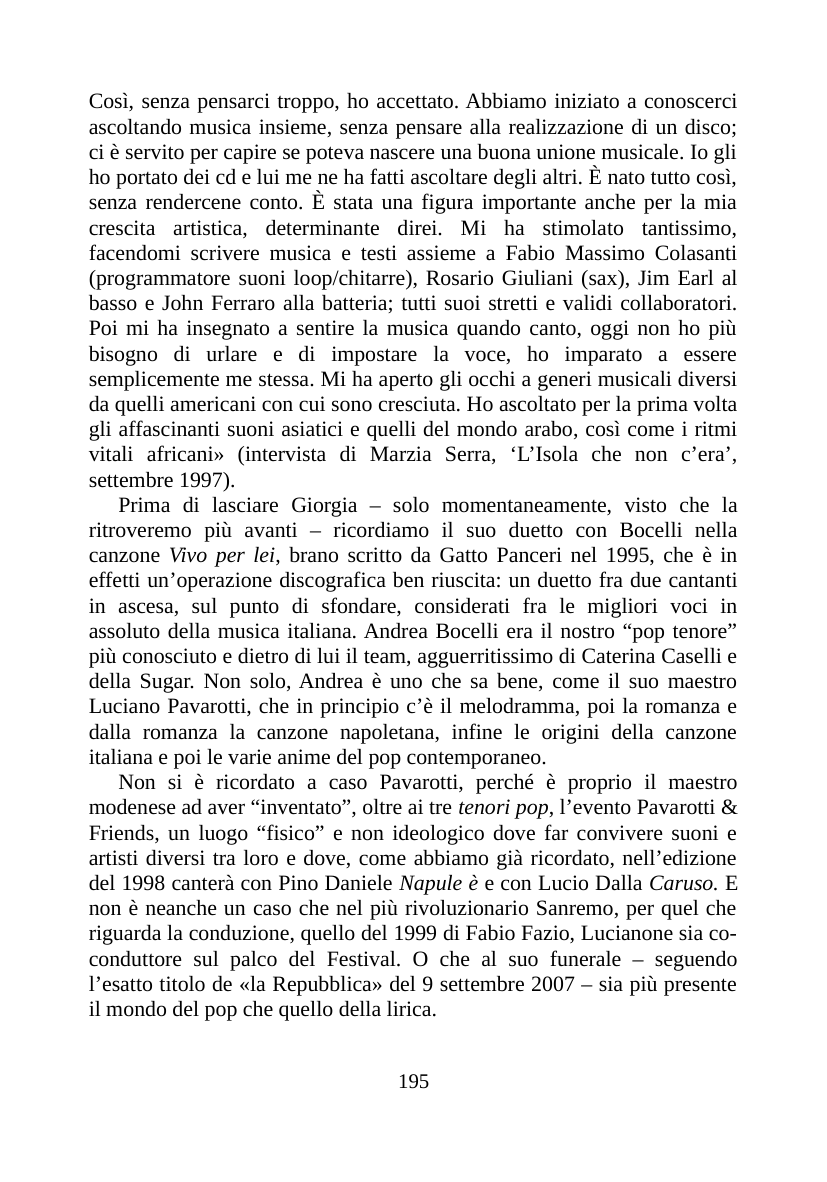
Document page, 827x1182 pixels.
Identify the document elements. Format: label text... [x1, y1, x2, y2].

text Prima di lasciare Giorgia – solo momentaneamente, visto che la ritroveremo più avanti – ricordiamo il suo duetto con Bocelli nella canzone Vivo per lei, brano scritto da Gatto Panceri nel 1995, che è in effetti un’operazione discografica ben riuscita: un duetto fra due cantanti in ascesa, sul punto di sfondare, considerati fra le migliori voci in assoluto della musica italiana. Andrea Bocelli era il nostro “pop tenore” più conosciuto e dietro di lui il team, agguerritissimo di Caterina Caselli e della Sugar. Non solo, Andrea è uno che sa bene, come il suo maestro Luciano Pavarotti, che in principio c’è il melodramma, poi la romanza e dalla romanza la canzone napoletana, infine le origini della canzone italiana e poi le varie anime del pop contemporaneo. [88, 492, 738, 769]
text Così, senza pensarci troppo, ho accettato. Abbiamo iniziato a conoscerci ascoltando musica insieme, senza pensare alla realizzazione di un disco; ci è servito per capire se poteva nascere una buona unione musicale. Io gli ho portato dei cd e lui me ne ha fatti ascoltare degli altri. È nato tutto così, senza rendercene conto. È stata una figura importante anche per la mia crescita artistica, determinante direi. Mi ha stimolato tantissimo, facendomi scrivere musica e testi assieme a Fabio Massimo Colasanti (programmatore suoni loop/chitarre), Rosario Giuliani (sax), Jim Earl al basso e John Ferraro alla batteria; tutti suoi stretti e validi collaboratori. Poi mi ha insegnato a sentire la musica quando canto, oggi non ho più bisogno di urlare e di impostare la voce, ho imparato a essere semplicemente me stessa. Mi ha aperto gli occhi a generi musicali diversi da quelli americani con cui sono cresciuta. Ho ascoltato per la prima volta gli affascinanti suoni asiatici e quelli del mondo arabo, così come i ritmi vitali africani» (intervista di Marzia Serra, ‘L’Isola che non c’era’, settembre 1997). [88, 88, 738, 492]
text Non si è ricordato a caso Pavarotti, perché è proprio il maestro modenese ad aver “inventato”, oltre ai tre tenori pop, l’evento Pavarotti & Friends, un luogo “fisico” e non ideologico dove far convivere suoni e artisti diversi tra loro e dove, come abbiamo già ricordato, nell’edizione del 1998 canterà con Pino Daniele Napule è e con Lucio Dalla Caruso. E non è neanche un caso che nel più rivoluzionario Sanremo, per quel che riguarda la conduzione, quello del 1999 di Fabio Fazio, Lucianone sia co-conduttore sul palco del Festival. O che al suo funerale – seguendo l’esatto titolo de «la Repubblica» del 9 settembre 2007 – sia più presente il mondo del pop che quello della lirica. [88, 769, 738, 1021]
